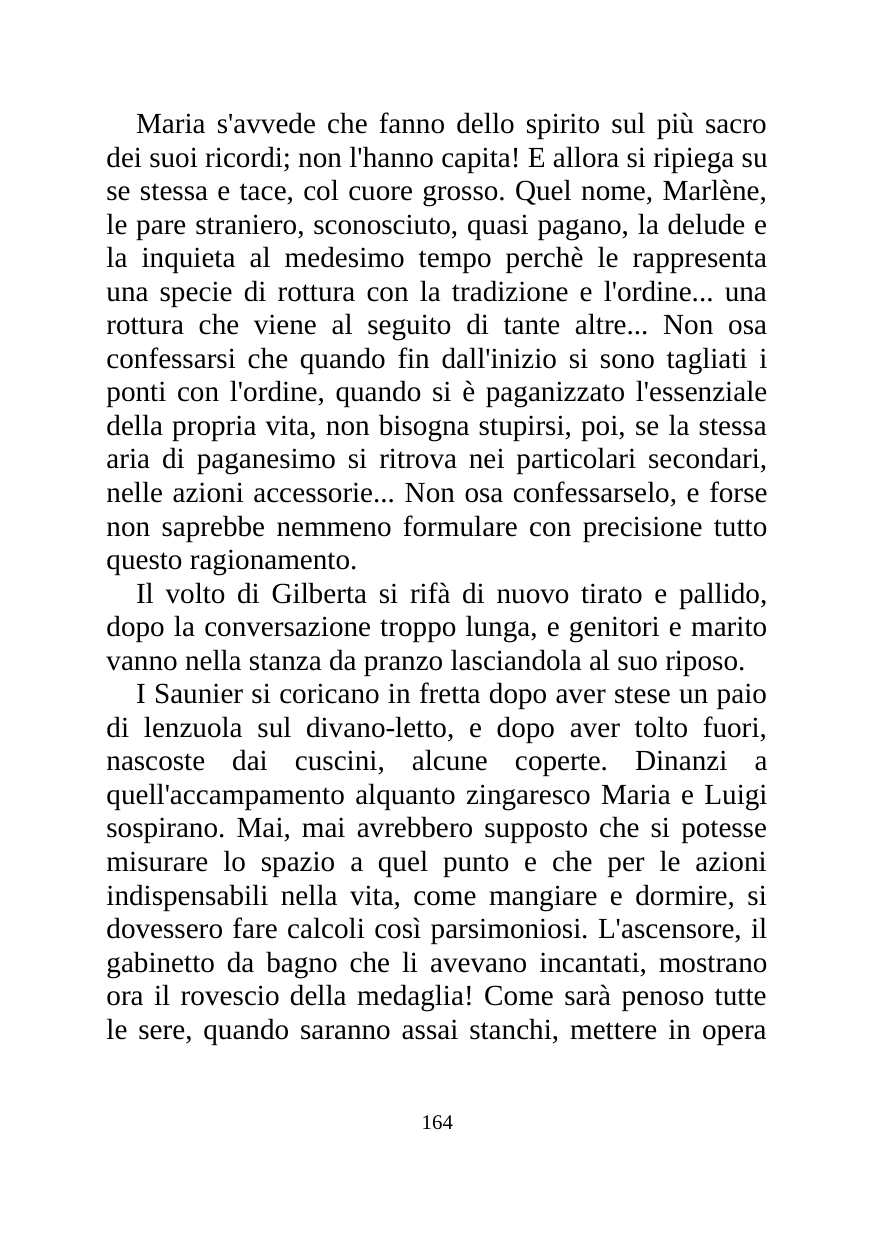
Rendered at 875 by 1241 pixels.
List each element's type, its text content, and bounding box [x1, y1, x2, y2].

text Maria s'avvede che fanno dello spirito sul più sacro dei suoi ricordi; non l'hanno capita! E allora si ripiega su se stessa e tace, col cuore grosso. Quel nome, Marlène, le pare straniero, sconosciuto, quasi pagano, la delude e la inquieta al medesimo tempo perchè le rappresenta una specie di rottura con la tradizione e l'ordine... una rottura che viene al seguito di tante altre... Non osa confessarsi che quando fin dall'inizio si sono tagliati i ponti con l'ordine, quando si è paganizzato l'essenziale della propria vita, non bisogna stupirsi, poi, se la stessa aria di paganesimo si ritrova nei particolari secondari, nelle azioni accessorie... Non osa confessarselo, e forse non saprebbe nemmeno formulare con precisione tutto questo ragionamento. [106, 106, 768, 576]
text Il volto di Gilberta si rifà di nuovo tirato e pallido, dopo la conversazione troppo lunga, e genitori e marito vanno nella stanza da pranzo lasciandola al suo riposo. [106, 576, 768, 676]
text I Saunier si coricano in fretta dopo aver stese un paio di lenzuola sul divano-letto, e dopo aver tolto fuori, nascoste dai cuscini, alcune coperte. Dinanzi a quell'accampamento alquanto zingaresco Maria e Luigi sospirano. Mai, mai avrebbero supposto che si potesse misurare lo spazio a quel punto e che per le azioni indispensabili nella vita, come mangiare e dormire, si dovessero fare calcoli così parsimoniosi. L'ascensore, il gabinetto da bagno che li avevano incantati, mostrano ora il rovescio della medaglia! Come sarà penoso tutte le sere, quando saranno assai stanchi, mettere in opera [106, 676, 768, 1045]
